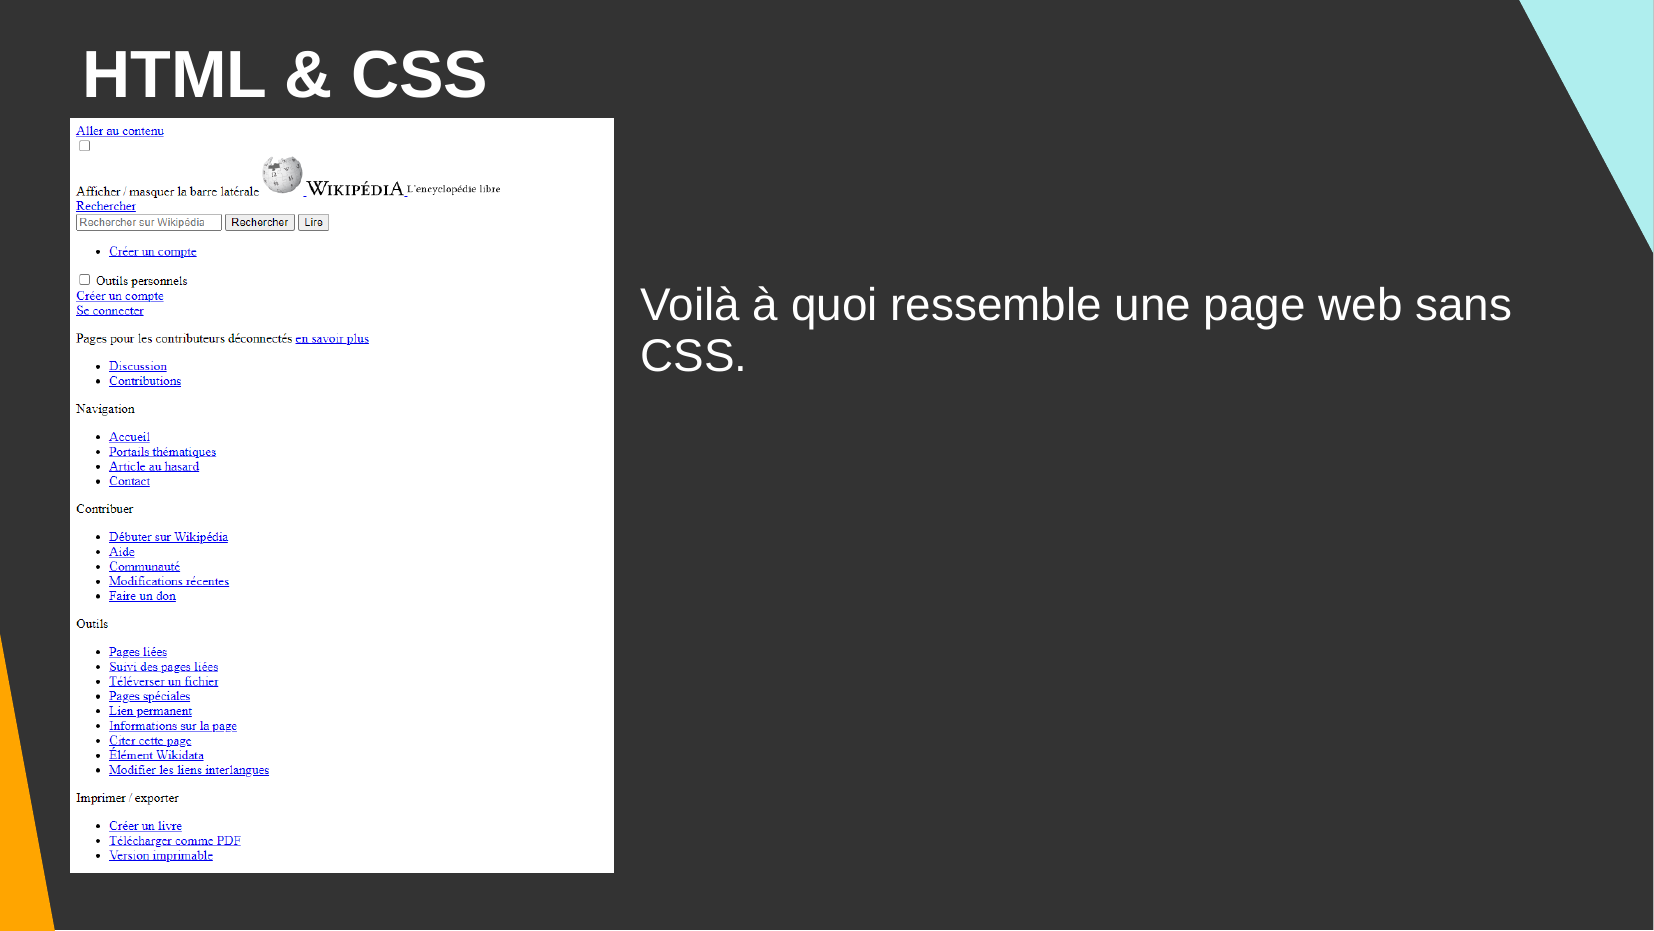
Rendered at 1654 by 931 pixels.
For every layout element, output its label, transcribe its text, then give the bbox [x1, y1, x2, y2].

text_box [0, 633, 55, 931]
text_box Voilà à quoi ressemble une page web sans CSS. [625, 271, 1571, 441]
title HTML & CSS [82, 36, 1571, 114]
text_box [1519, 0, 1654, 255]
picture [70, 118, 614, 873]
